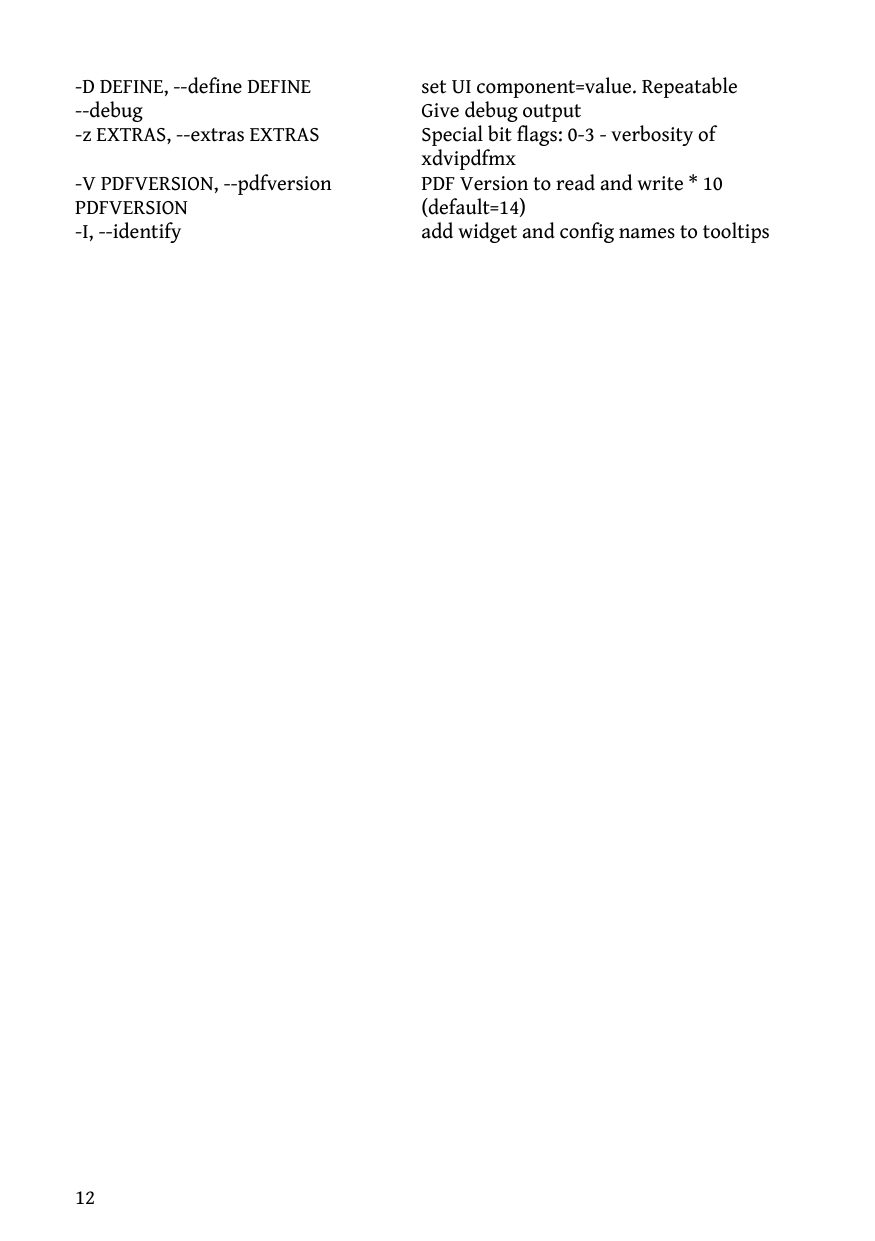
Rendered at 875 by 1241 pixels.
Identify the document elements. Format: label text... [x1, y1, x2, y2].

table_cell PDF Version to read and write * 10 (default=14) [421, 172, 799, 220]
table_cell -D DEFINE, --define DEFINE [75, 75, 421, 99]
table_cell set UI component=value. Repeatable [421, 75, 799, 99]
table_cell Special bit flags: 0-3 - verbosity of xdvipdfmx [421, 123, 799, 172]
table_cell -I, --identify [75, 220, 421, 244]
table_cell -V PDFVERSION, --pdfversion PDFVERSION [75, 172, 421, 220]
table_cell add widget and config names to tooltips [421, 220, 799, 244]
table_cell Give debug output [421, 99, 799, 123]
table_cell -z EXTRAS, --extras EXTRAS [75, 123, 421, 172]
table_cell --debug [75, 99, 421, 123]
